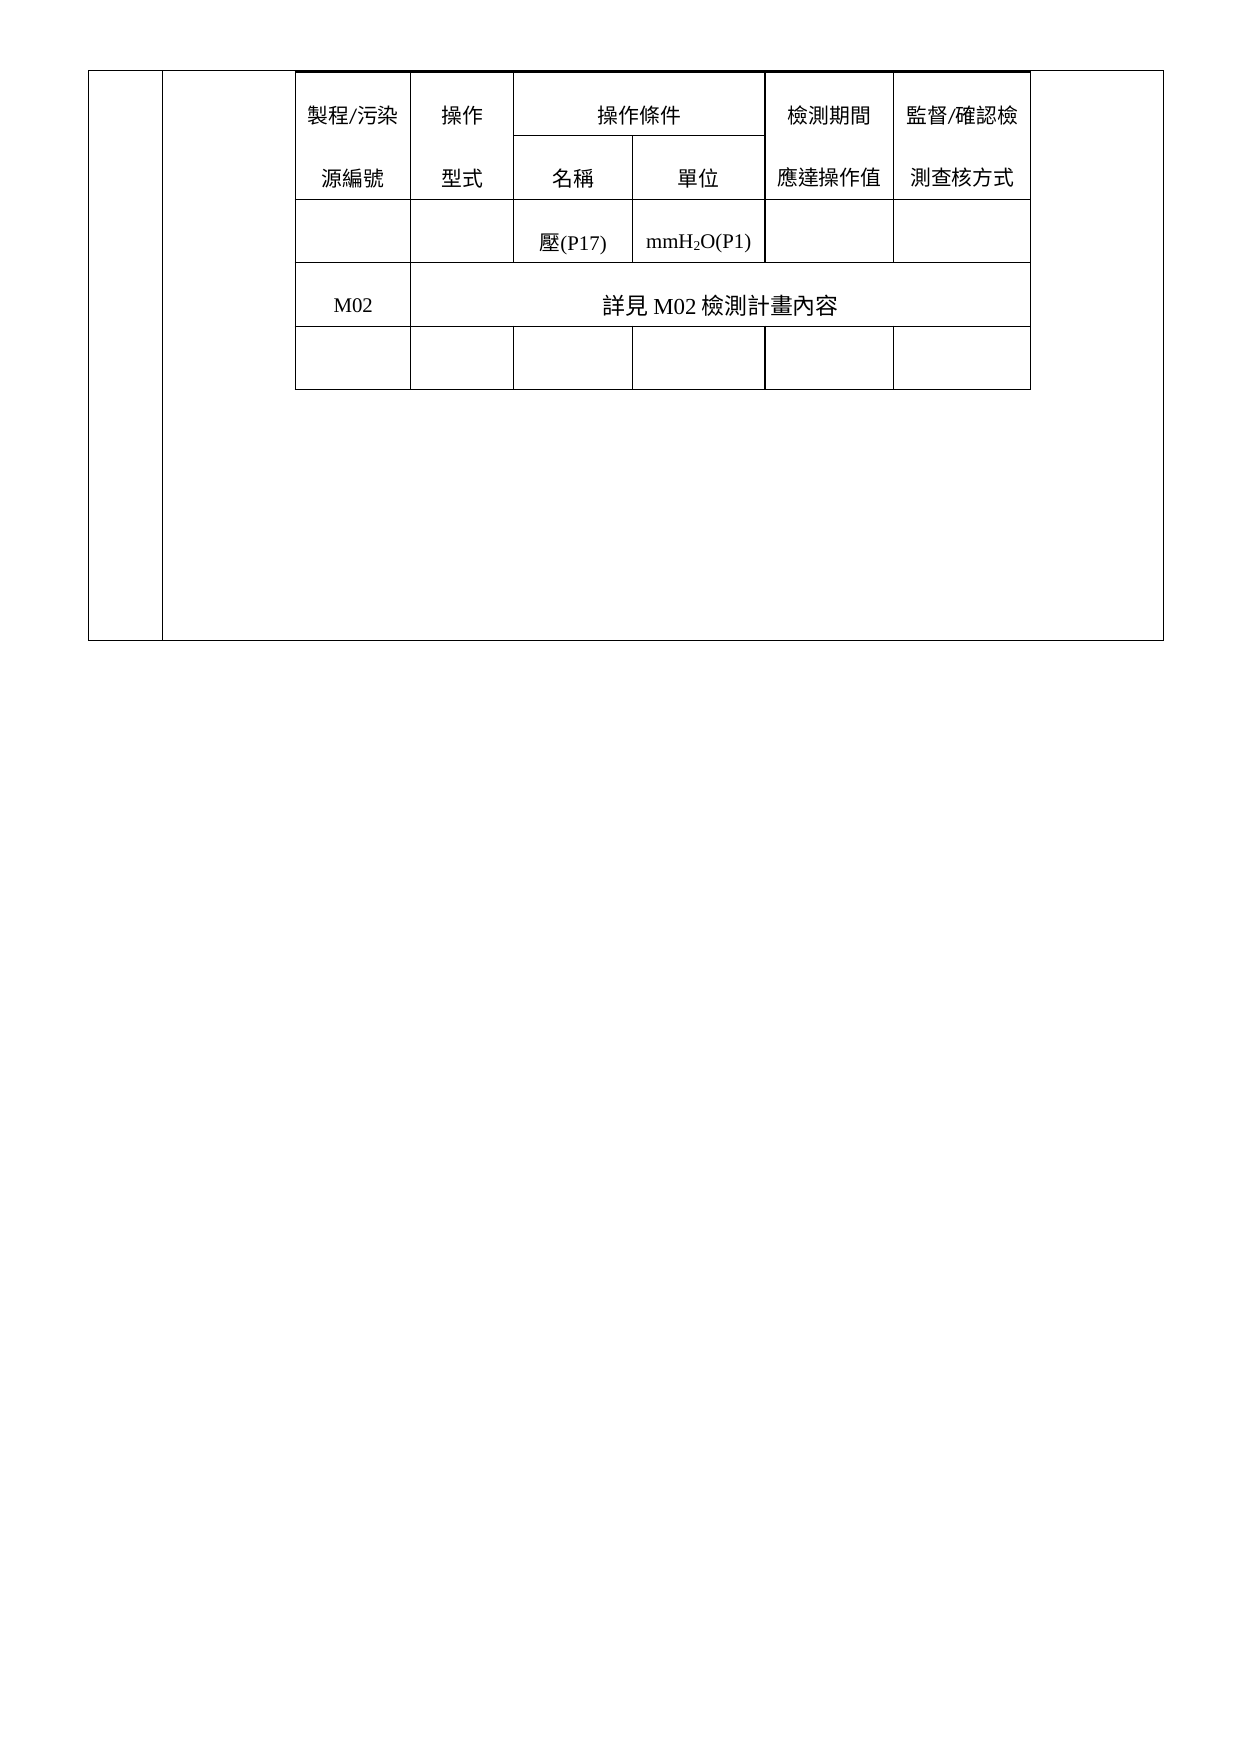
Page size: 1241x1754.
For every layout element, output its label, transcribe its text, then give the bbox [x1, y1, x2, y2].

table_cell 壓(P17) [514, 200, 632, 262]
table_cell [633, 327, 764, 389]
table_header 操作 型式 [411, 73, 513, 198]
table_cell [894, 200, 1030, 262]
table_cell [766, 327, 893, 389]
table_cell [766, 200, 893, 262]
table_cell M02 [296, 263, 410, 326]
table_cell [411, 327, 513, 389]
table_header 檢測期間 應達操作值 [766, 73, 893, 198]
table_cell mmH2O(P1) [633, 200, 764, 262]
table_header 操作條件 [514, 73, 764, 135]
table_cell 單位 [633, 136, 764, 198]
table_header 製程/污染源編號 [296, 73, 410, 198]
table_cell 詳見M02檢測計畫內容 [411, 263, 1030, 326]
table_cell [296, 200, 410, 262]
table_cell 名稱 [514, 136, 632, 198]
table_cell [411, 200, 513, 262]
table_cell [514, 327, 632, 389]
table_cell [163, 71, 1163, 640]
table_cell [894, 327, 1030, 389]
table_header 監督/確認檢測查核方式 [894, 73, 1030, 198]
table_cell [296, 327, 410, 389]
table_cell [89, 71, 162, 640]
